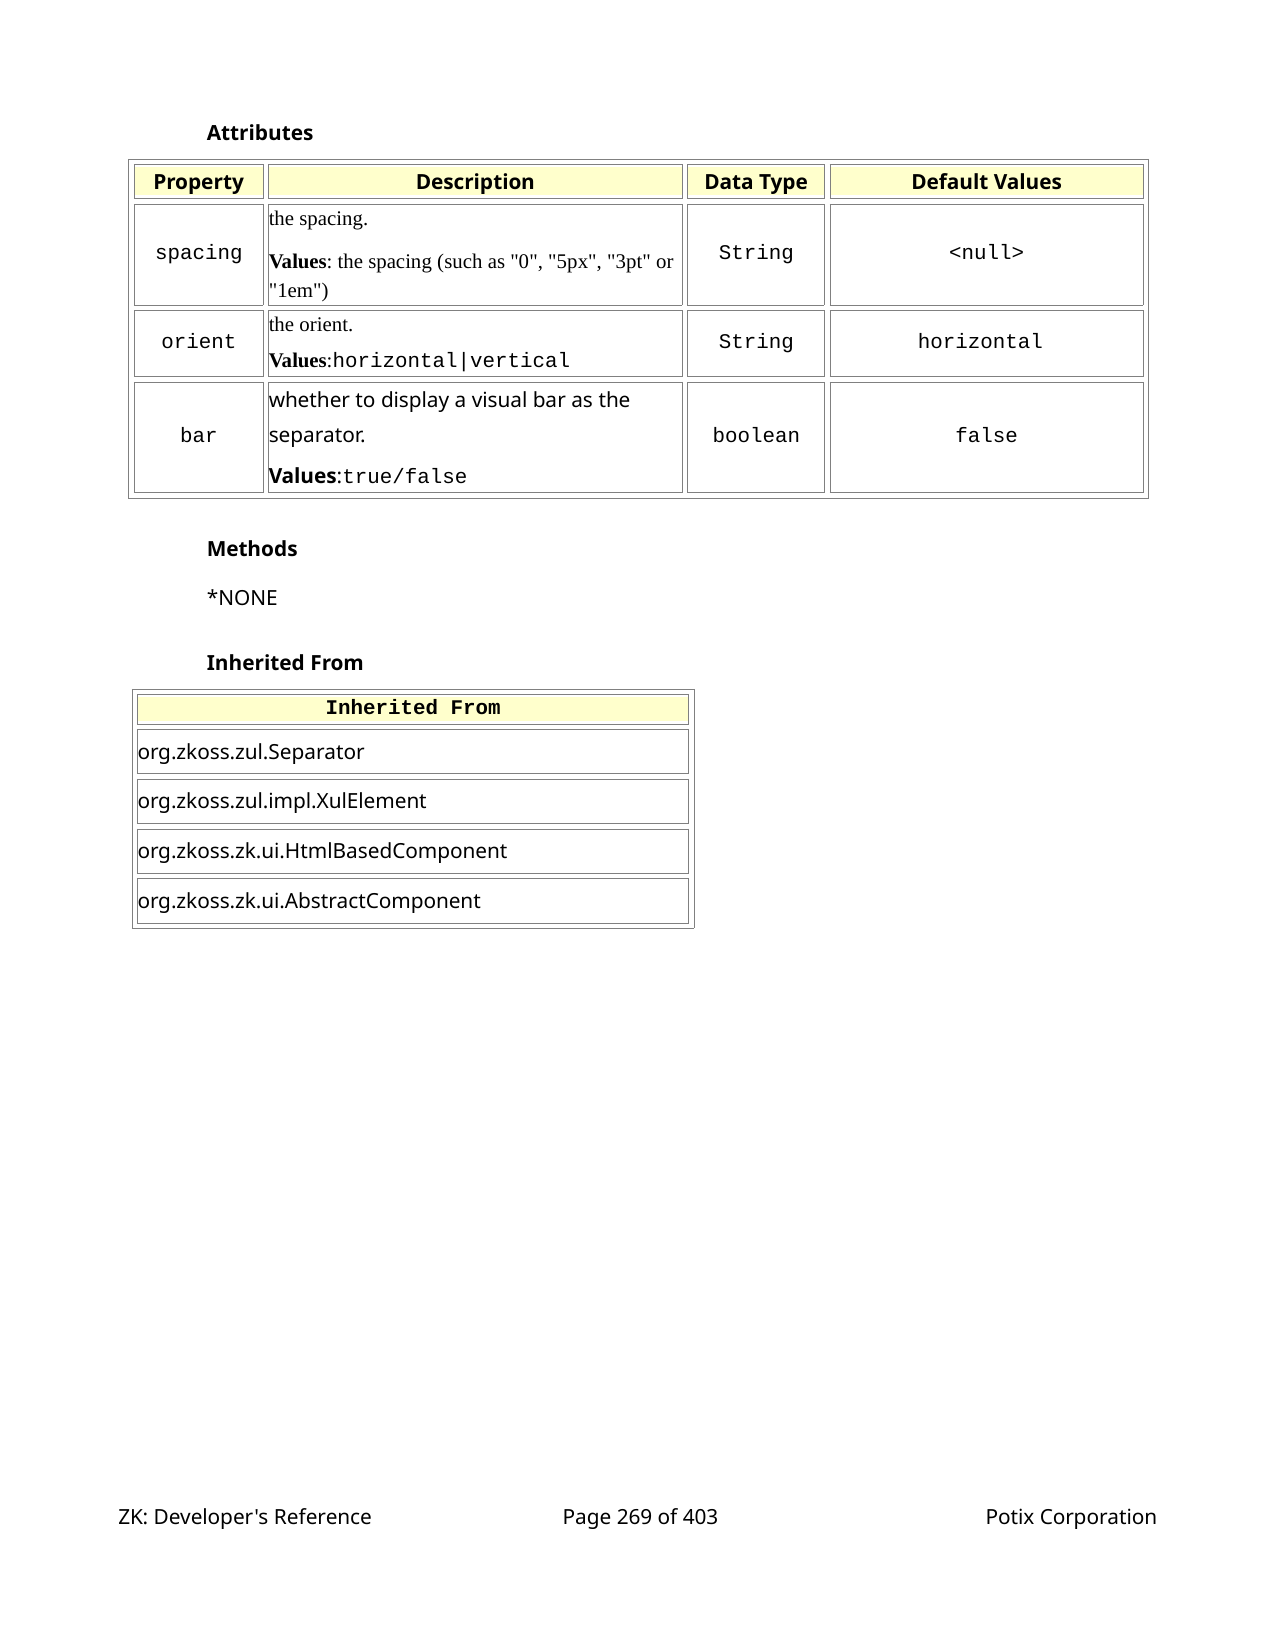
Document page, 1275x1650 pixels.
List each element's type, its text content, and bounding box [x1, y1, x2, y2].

table_cell false [827, 376, 1146, 492]
table_cell orient [131, 305, 266, 376]
text *NONE [207, 583, 1157, 611]
table_cell the spacing. Values: the spacing (such as "0", "5px", "3pt" or "1em") [266, 198, 685, 305]
table_cell org.zkoss.zul.Separator [134, 724, 691, 773]
table_cell whether to display a visual bar as the separator. Values:true/false [266, 376, 685, 492]
subtitle Inherited From [207, 648, 1157, 676]
table_header Description [266, 160, 685, 198]
table_cell org.zkoss.zul.impl.XulElement [134, 773, 691, 823]
table_cell <null> [827, 198, 1146, 305]
table_header Data Type [685, 160, 827, 198]
table_cell boolean [685, 376, 827, 492]
table_cell org.zkoss.zk.ui.AbstractComponent [134, 873, 691, 923]
table_cell org.zkoss.zk.ui.HtmlBasedComponent [134, 823, 691, 873]
table_cell the orient. Values:horizontal|vertical [266, 305, 685, 376]
table_header Default Values [827, 160, 1146, 198]
table_header Inherited From [134, 690, 691, 723]
table_cell String [685, 305, 827, 376]
subtitle Attributes [207, 118, 1157, 146]
table_cell bar [131, 376, 266, 492]
table_cell horizontal [827, 305, 1146, 376]
table_header Property [131, 160, 266, 198]
table_cell spacing [131, 198, 266, 305]
subtitle Methods [207, 534, 1157, 562]
table_cell String [685, 198, 827, 305]
